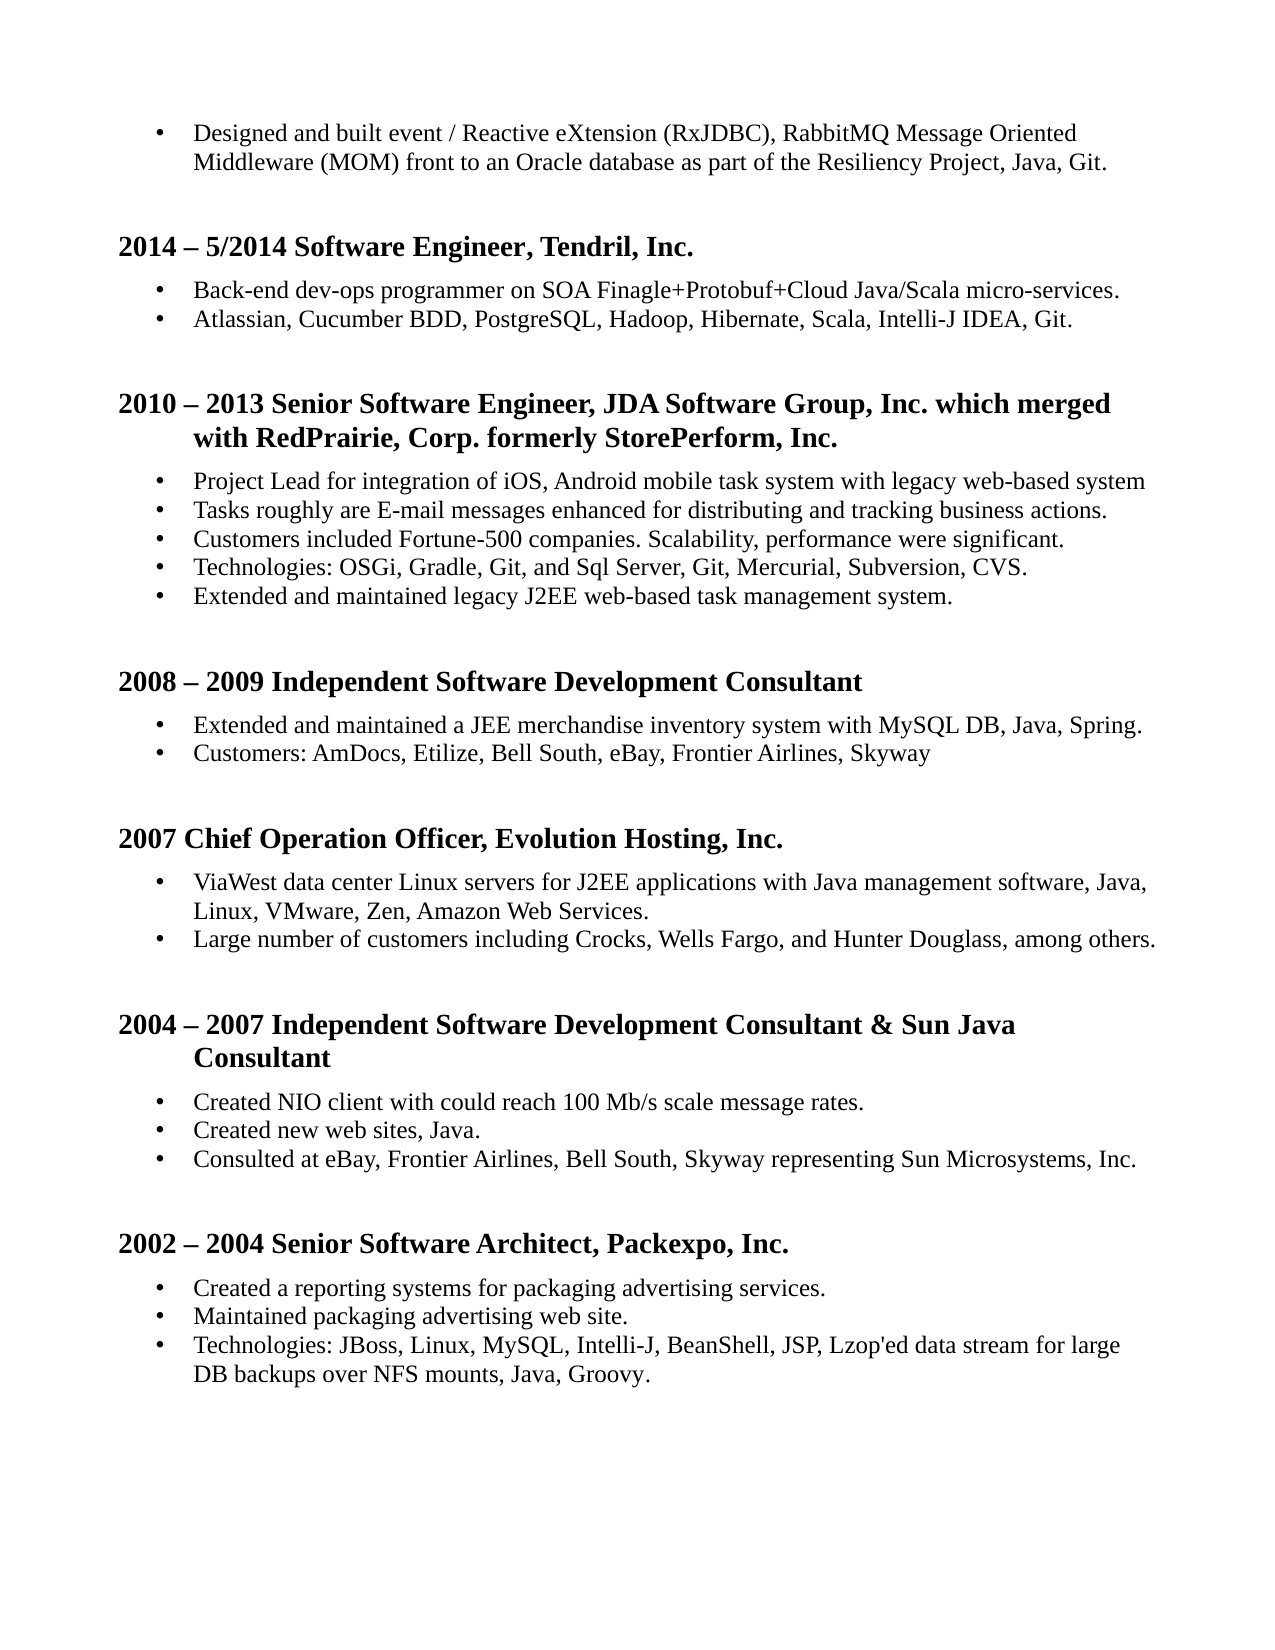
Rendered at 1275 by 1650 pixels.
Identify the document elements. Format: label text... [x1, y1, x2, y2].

list Designed and built event / Reactive eXtension (RxJDBC), RabbitMQ Message Oriented Middleware (MOM) front to an Oracle database as part of the Resiliency Project, Java, Git. [156, 118, 1157, 176]
list Extended and maintained legacy J2EE web-based task management system. [156, 581, 1157, 610]
list Extended and maintained a JEE merchandise inventory system with MySQL DB, Java, Spring. [156, 710, 1157, 738]
list Maintained packaging advertising web site. [156, 1301, 1157, 1330]
subtitle 2014 – 5/2014 Software Engineer, Tendril, Inc. [118, 229, 1157, 263]
subtitle 2002 – 2004 Senior Software Architect, Packexpo, Inc. [118, 1227, 1157, 1260]
list Atlassian, Cucumber BDD, PostgreSQL, Hadoop, Hibernate, Scala, Intelli-J IDEA, Git. [156, 304, 1157, 333]
list Created NIO client with could reach 100 Mb/s scale message rates. [156, 1087, 1157, 1115]
list Customers: AmDocs, Etilize, Bell South, eBay, Frontier Airlines, Skyway [156, 738, 1157, 767]
list Project Lead for integration of iOS, Android mobile task system with legacy web-based system [156, 466, 1157, 495]
list Created a reporting systems for packaging advertising services. [156, 1273, 1157, 1301]
list Back-end dev-ops programmer on SOA Finagle+Protobuf+Cloud Java/Scala micro-services. [156, 275, 1157, 304]
subtitle 2010 – 2013 Senior Software Engineer, JDA Software Group, Inc. which merged with RedPrairie, Corp. formerly StorePerform, Inc. [118, 387, 1157, 454]
list Tasks roughly are E-mail messages enhanced for distributing and tracking business actions. [156, 495, 1157, 524]
list Customers included Fortune-500 companies. Scalability, performance were significant. [156, 524, 1157, 552]
subtitle 2004 – 2007 Independent Software Development Consultant & Sun Java Consultant [118, 1007, 1157, 1074]
list Created new web sites, Java. [156, 1115, 1157, 1144]
list Consulted at eBay, Frontier Airlines, Bell South, Skyway representing Sun Microsystems, Inc. [156, 1144, 1157, 1173]
list Large number of customers including Crocks, Wells Fargo, and Hunter Douglass, among others. [156, 924, 1157, 953]
list ViaWest data center Linux servers for J2EE applications with Java management software, Java, Linux, VMware, Zen, Amazon Web Services. [156, 867, 1157, 924]
list Technologies: OSGi, Gradle, Git, and Sql Server, Git, Mercurial, Subversion, CVS. [156, 552, 1157, 581]
list Technologies: JBoss, Linux, MySQL, Intelli-J, BeanShell, JSP, Lzop'ed data stream for large DB backups over NFS mounts, Java, Groovy. [156, 1330, 1157, 1388]
subtitle 2008 – 2009 Independent Software Development Consultant [118, 664, 1157, 697]
subtitle 2007 Chief Operation Officer, Evolution Hosting, Inc. [118, 821, 1157, 854]
